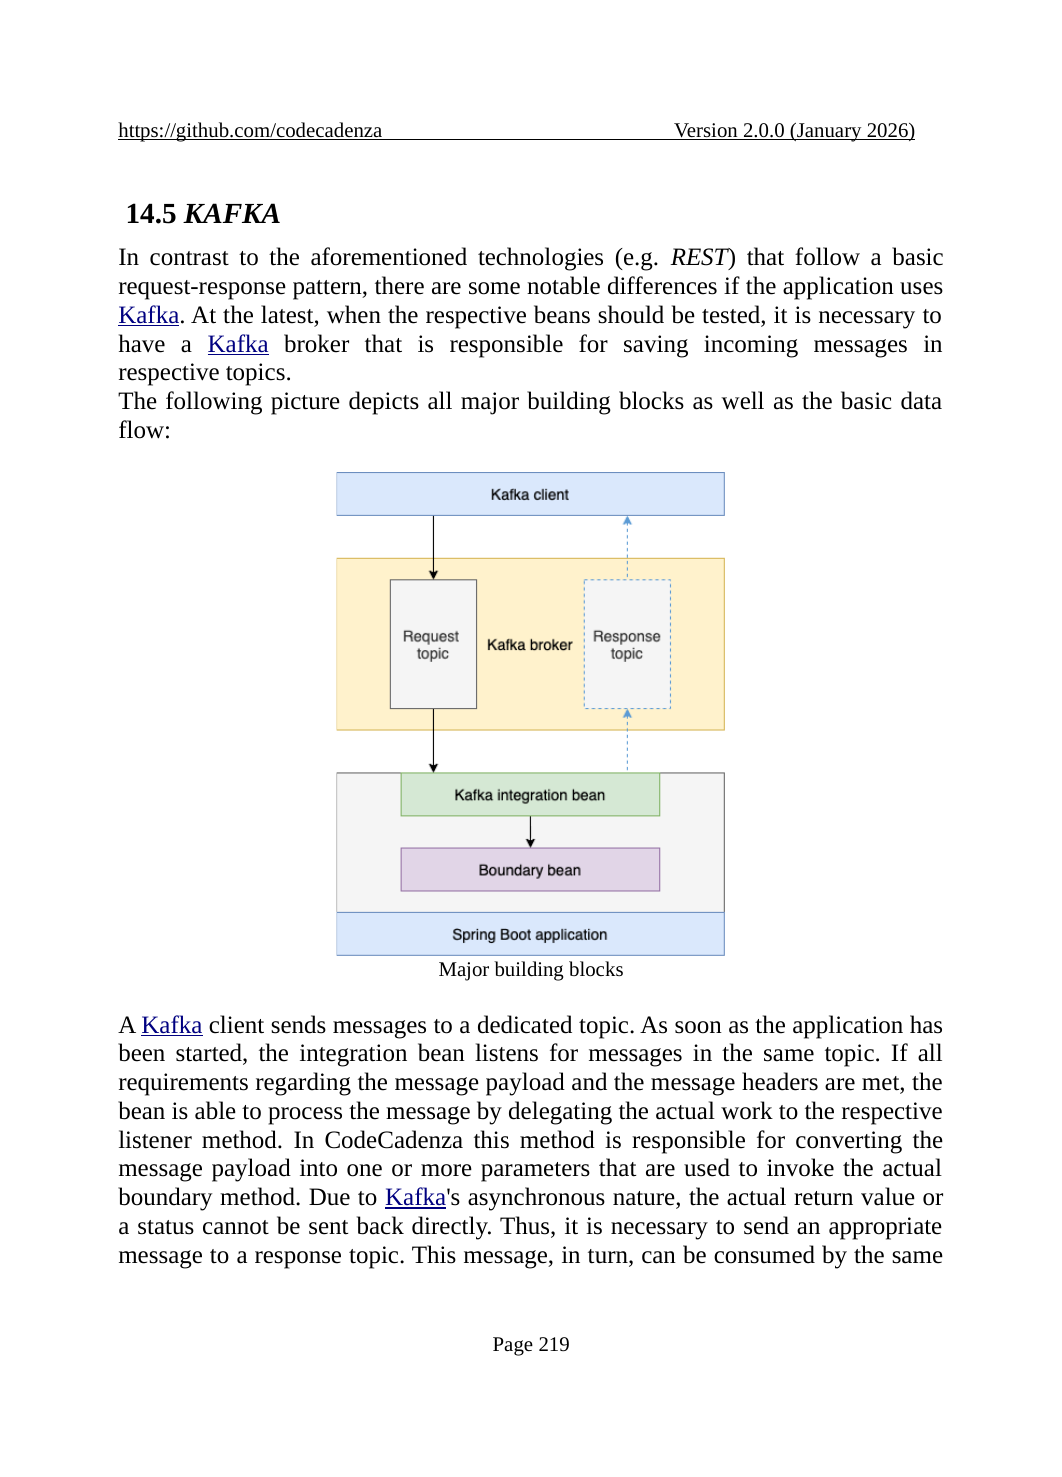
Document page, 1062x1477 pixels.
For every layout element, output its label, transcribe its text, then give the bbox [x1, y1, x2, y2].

text A Kafka client sends messages to a dedicated topic. As soon as the application has been started, the integration bean listens for messages in the same topic. If all requirements regarding the message payload and the message headers are met, the bean is able to process the message by delegating the actual work to the respective listener method. In CodeCadenza this method is responsible for converting the message payload into one or more parameters that are used to invoke the actual boundary method. Due to Kafka's asynchronous nature, the actual return value or a status cannot be sent back directly. Thus, it is necessary to send an appropriate message to a response topic. This message, in turn, can be consumed by the same [118, 1010, 944, 1268]
text In contrast to the aforementioned technologies (e.g. REST) that follow a basic request-response pattern, there are some notable differences if the application uses Kafka. At the latest, when the respective beans should be tested, it is necessary to have a Kafka broker that is responsible for saving incoming messages in respective topics. [118, 242, 944, 386]
text Major building blocks [337, 957, 725, 981]
text The following picture depicts all major building blocks as well as the basic data flow: [118, 386, 944, 444]
picture [336, 472, 726, 957]
subtitle KAFKA [118, 196, 944, 230]
